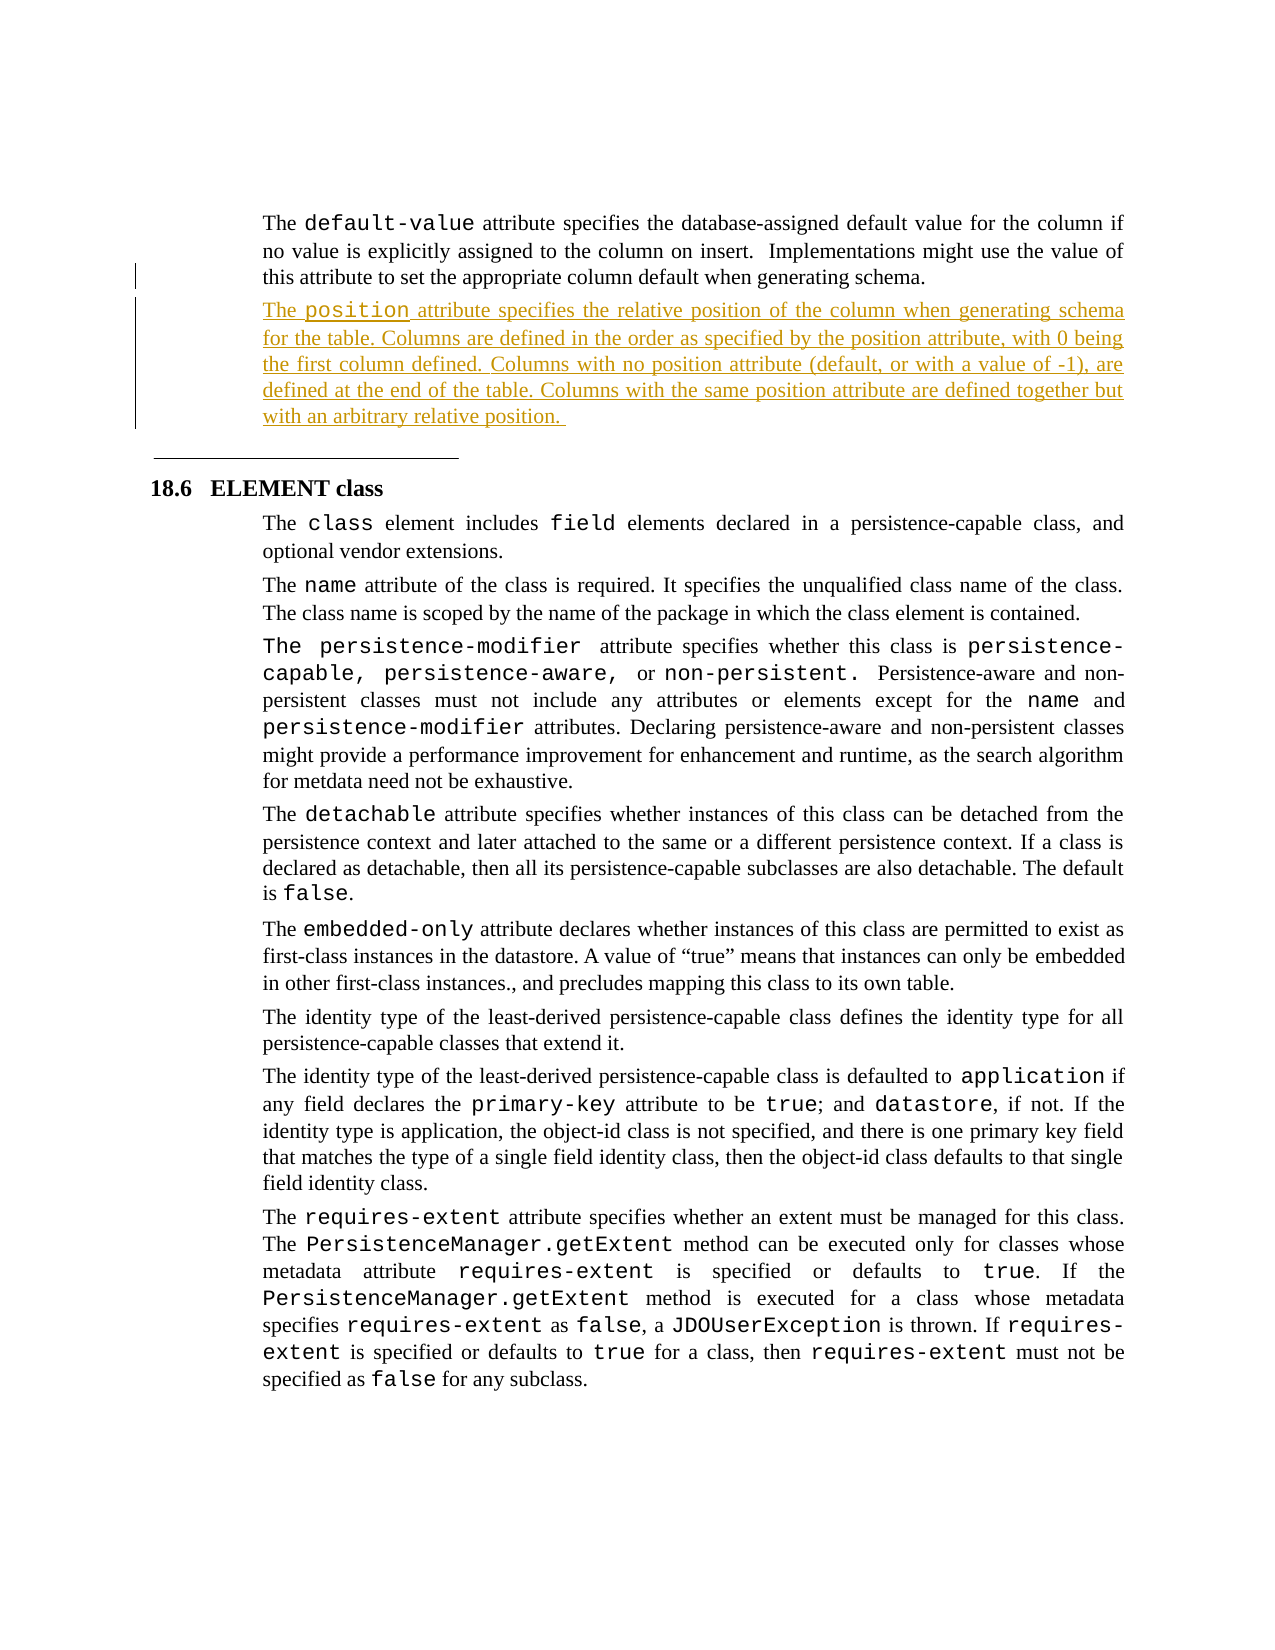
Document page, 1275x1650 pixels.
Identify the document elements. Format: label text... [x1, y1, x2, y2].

text The identity type of the least-derived persistence-capable class defines the identity type for all persistence-capable classes that extend it. [262, 1003, 1125, 1055]
subtitle ELEMENT class [150, 474, 1125, 502]
text The requires-extent attribute specifies whether an extent must be managed for this class. The PersistenceManager.getExtent method can be executed only for classes whose metadata attribute requires-extent is specified or defaults to true. If the PersistenceManager.getExtent method is executed for a class whose metadata specifies requires-extent as false, a JDOUserException is thrown. If requires-extent is specified or defaults to true for a class, then requires-extent must not be specified as false for any subclass. [262, 1204, 1125, 1393]
text The detachable attribute specifies whether instances of this class can be detached from the persistence context and later attached to the same or a different persistence context. If a class is declared as detachable, then all its persistence-capable subclasses are also detachable. The default is false. [262, 801, 1125, 907]
text The default-value attribute specifies the database-assigned default value for the column if no value is explicitly assigned to the column on insert. Implementations might use the value of this attribute to set the appropriate column default when generating schema. [262, 210, 1125, 289]
text The persistence-modifier attribute specifies whether this class is persistence-capable, persistence-aware, or non-persistent. Persistence-aware and non-persistent classes must not include any attributes or elements except for the name and persistence-modifier attributes. Declaring persistence-aware and non-persistent classes might provide a performance improvement for enhancement and runtime, as the search algorithm for metdata need not be exhaustive. [262, 633, 1125, 793]
text The name attribute of the class is required. It specifies the unqualified class name of the class. The class name is scoped by the name of the package in which the class element is contained. [262, 572, 1125, 625]
text The embedded-only attribute declares whether instances of this class are permitted to exist as first-class instances in the datastore. A value of “true” means that instances can only be embedded in other first-class instances., and precludes mapping this class to its own table. [262, 916, 1125, 995]
text The class element includes field elements declared in a persistence-capable class, and optional vendor extensions. [262, 510, 1125, 563]
text for the table. Columns are defined in the order as specified by the position attribute, with 0 being the first column defined. Columns with no position attribute (default, or with a value of -1), are defined at the end of the table. Columns with the same position attribute are defined together but with an arbitrary relative position. [262, 320, 1125, 428]
text The identity type of the least-derived persistence-capable class is defaulted to application if any field declares the primary-key attribute to be true; and datastore, if not. If the identity type is application, the object-id class is not specified, and there is one primary key field that matches the type of a single field identity class, then the object-id class defaults to that single field identity class. [262, 1063, 1125, 1196]
text The position attribute specifies the relative position of the column when generating schema [262, 297, 1125, 320]
